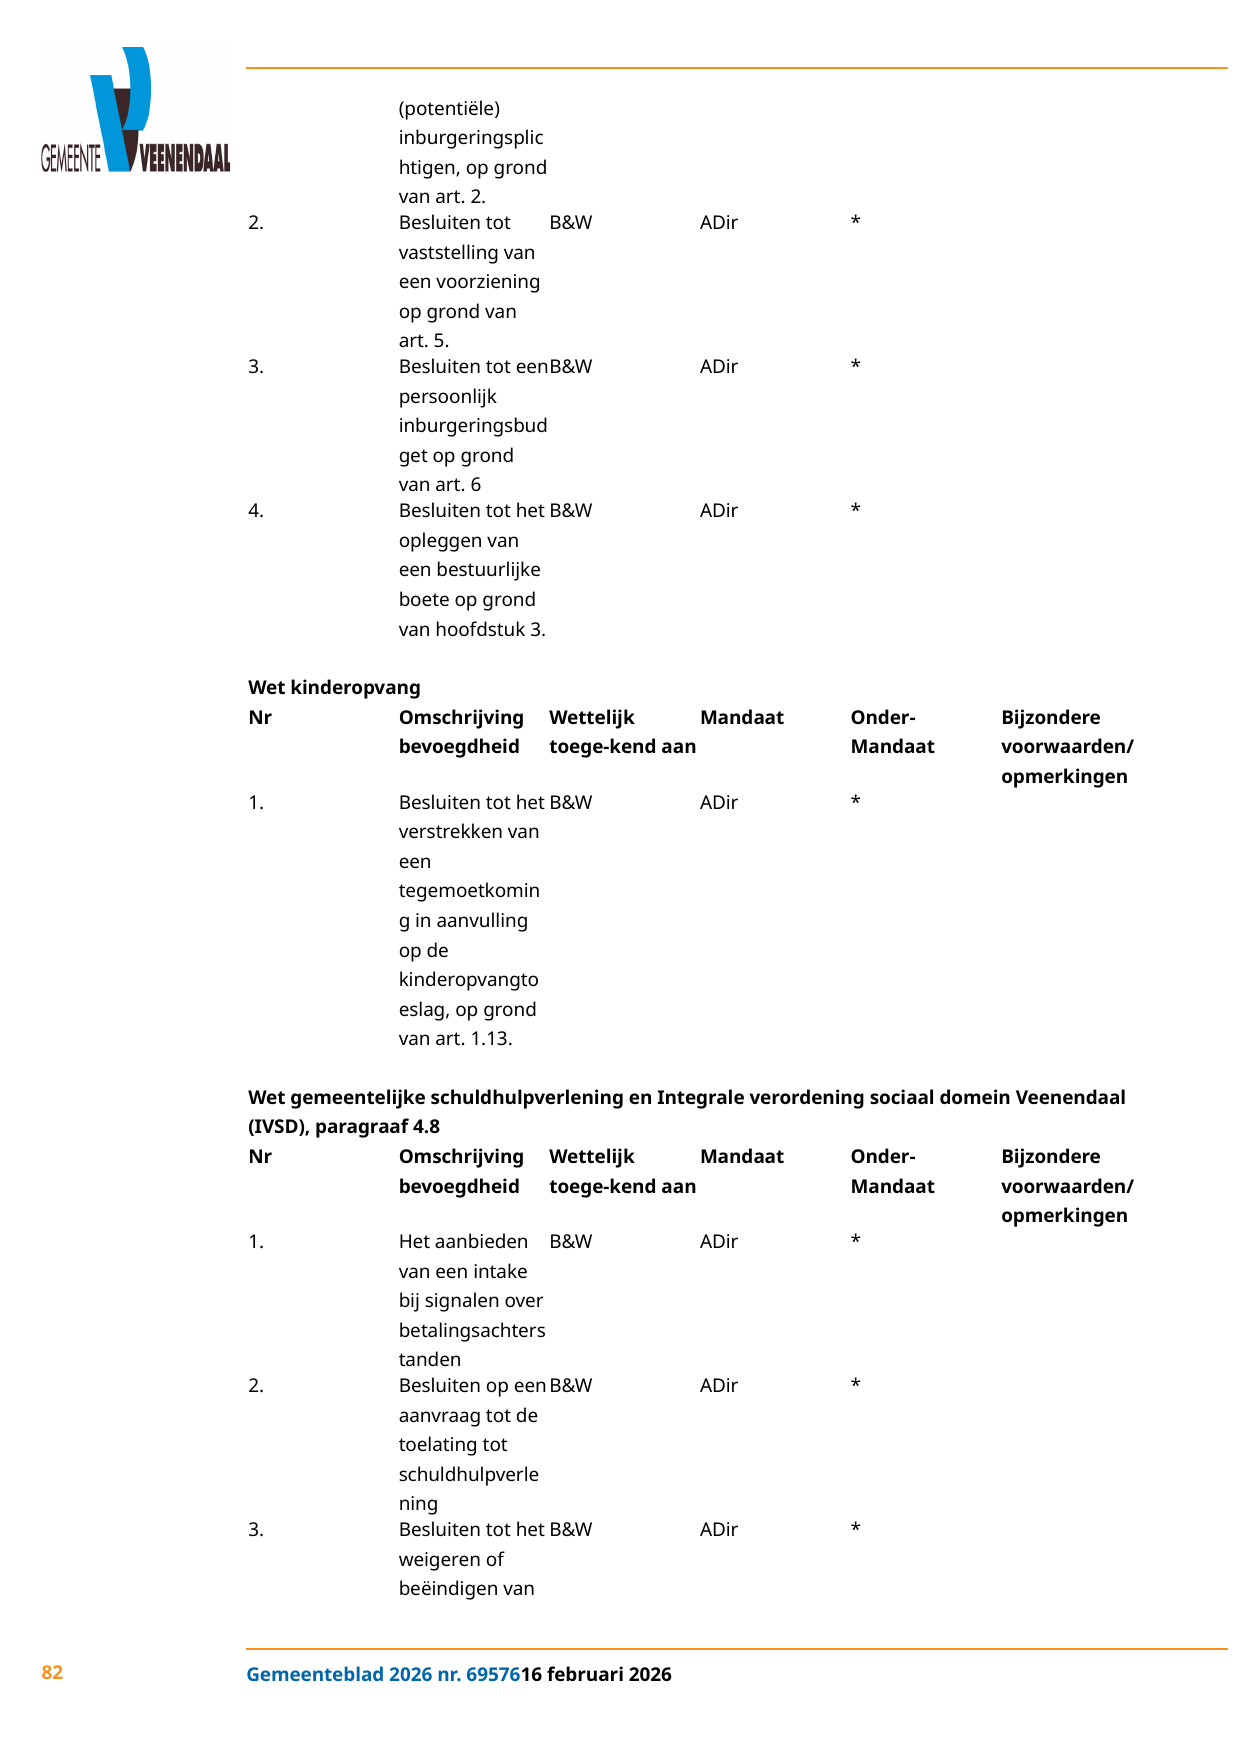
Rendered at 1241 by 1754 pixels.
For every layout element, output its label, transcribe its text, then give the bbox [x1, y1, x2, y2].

table_cell * [850, 209, 1001, 353]
table_cell Besluiten tot vaststelling van een voorziening op grond van art. 5. [399, 209, 549, 353]
table_cell Besluiten tot het opleggen van een bestuurlijke boete op grond van hoofdstuk 3. [399, 498, 549, 641]
table_cell Besluiten tot het verstrekken van een tegemoetkoming in aanvulling op de kinderopvangtoeslag, op grond van art. 1.13. [399, 789, 549, 1051]
table_cell [248, 1516, 398, 1601]
table_cell [1001, 1516, 1152, 1601]
table_header Omschrijving bevoegdheid [399, 704, 549, 789]
table_header Bijzondere voorwaarden/ opmerkingen [1001, 704, 1152, 789]
table_cell [1001, 1372, 1152, 1516]
table_header Wettelijk toege-kend aan [549, 704, 700, 789]
table_cell Besluiten op een aanvraag tot de toelating tot schuldhulpverlening [399, 1372, 549, 1516]
table_cell 3. [248, 353, 398, 497]
table_cell * [850, 1228, 1001, 1372]
table_cell B&W [549, 1372, 700, 1516]
table_cell * [850, 789, 1001, 1051]
table_cell ADir [700, 789, 850, 1051]
table_cell [1001, 209, 1152, 353]
table_header Nr [248, 704, 398, 789]
table_cell [850, 95, 1001, 209]
table_cell [700, 95, 850, 209]
table_cell ADir [700, 498, 850, 641]
table_header Bijzondere voorwaarden/ opmerkingen [1001, 1143, 1152, 1228]
table_cell [248, 1372, 398, 1516]
table_cell Het aanbieden van een intake bij signalen over betalingsachterstanden [399, 1228, 549, 1372]
table_cell [1001, 353, 1152, 497]
table_cell [1001, 498, 1152, 641]
table_header Onder- Mandaat [850, 1143, 1001, 1228]
table_header Nr [248, 1143, 398, 1228]
table_header Mandaat [700, 1143, 850, 1228]
table_cell 4. [248, 498, 398, 641]
table_cell * [850, 498, 1001, 641]
table_cell B&W [549, 498, 700, 641]
picture [41, 47, 130, 172]
table_header Mandaat [700, 704, 850, 789]
table_cell B&W [549, 1228, 700, 1372]
table_cell ADir [700, 1228, 850, 1372]
table_cell ADir [700, 1372, 850, 1516]
table_cell ADir [700, 353, 850, 497]
table_cell Besluiten tot een persoonlijk inburgeringsbudget op grond van art. 6 [399, 353, 549, 497]
table_cell B&W [549, 353, 700, 497]
picture [123, 47, 231, 172]
table_cell B&W [549, 789, 700, 1051]
table_header Wettelijk toege-kend aan [549, 1143, 700, 1228]
text Wet gemeentelijke schuldhulpverlening en Integrale verordening sociaal domein Veenendaal (IVSD), paragraaf 4.8 [248, 1084, 1152, 1139]
table_cell [1001, 1228, 1152, 1372]
table_cell [248, 1228, 398, 1372]
table_cell [549, 95, 700, 209]
table_header Omschrijving bevoegdheid [399, 1143, 549, 1228]
table_cell [248, 95, 398, 209]
table_cell B&W [549, 209, 700, 353]
table_cell * [850, 1372, 1001, 1516]
text Wet kinderopvang [248, 674, 1152, 700]
table_cell (potentiële) inburgeringsplichtigen, op grond van art. 2. [399, 95, 549, 209]
table_cell Besluiten tot het weigeren of beëindigen van [399, 1516, 549, 1601]
table_cell * [850, 1516, 1001, 1601]
table_cell 2. [248, 209, 398, 353]
table_cell ADir [700, 209, 850, 353]
table_cell * [850, 353, 1001, 497]
table_cell [1001, 95, 1152, 209]
table_header Onder- Mandaat [850, 704, 1001, 789]
table_cell 1. [248, 789, 398, 1051]
table_cell ADir [700, 1516, 850, 1601]
table_cell [1001, 789, 1152, 1051]
table_cell B&W [549, 1516, 700, 1601]
